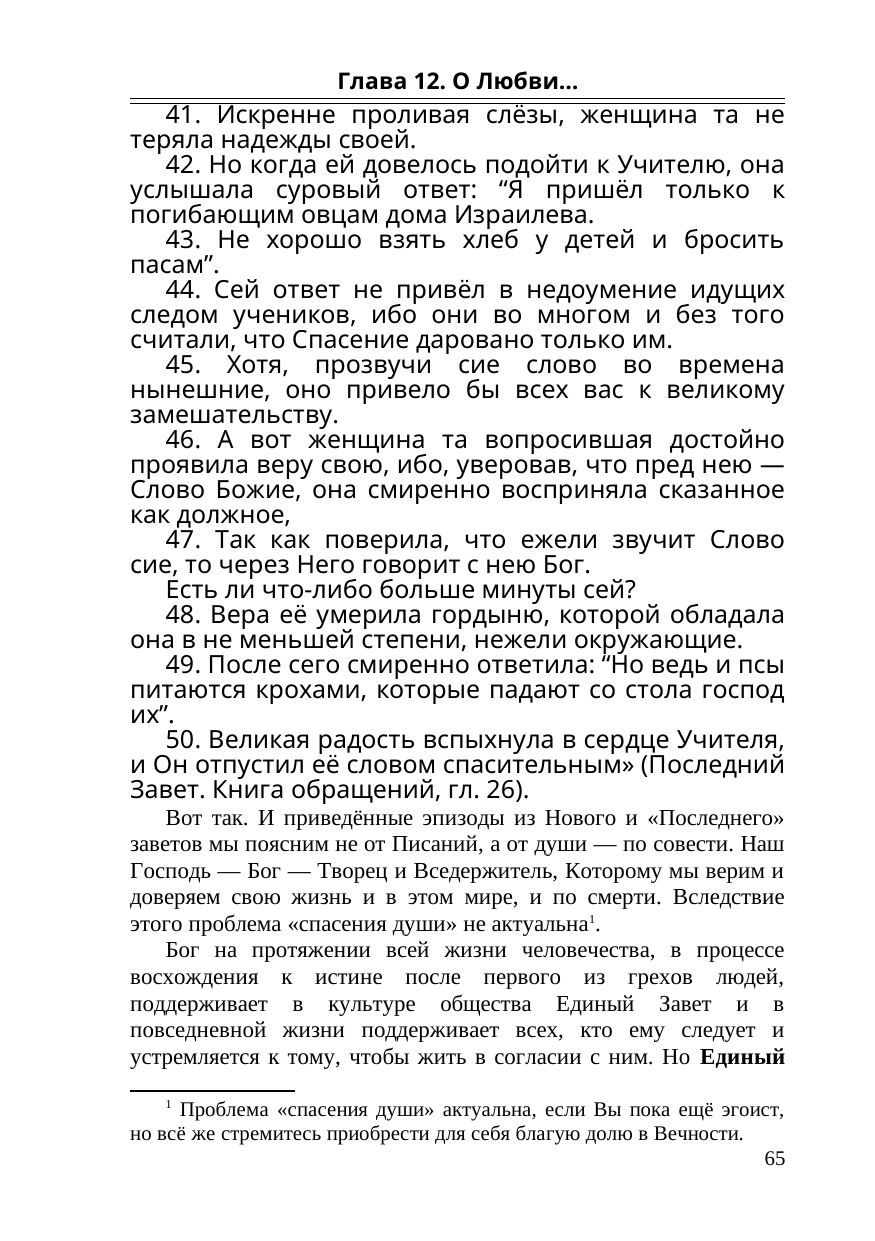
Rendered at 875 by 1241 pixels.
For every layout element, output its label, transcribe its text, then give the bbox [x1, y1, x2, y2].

text 49. После сего смиренно ответила: “Но ведь и псы питаются крохами, которые падают со стола господ их”. [130, 653, 785, 728]
text Бог на протяжении всей жизни человечества, в процессе восхождения к истине после первого из грехов людей, поддерживает в культуре общества Единый Завет и в повседневной жизни поддерживает всех, кто ему следует и устремляется к тому, чтобы жить в согласии с ним. Но Единый [130, 936, 785, 1069]
text Проблема «спасения души» актуальна, если Вы пока ещё эгоист, но всё же стремитесь приобрести для себя благую долю в Вечности. [130, 1097, 785, 1145]
text 47. Так как поверила, что ежели звучит Слово сие, то через Него говорит с нею Бог. [130, 528, 785, 578]
text Вот так. И приведённые эпизоды из Нового и «Последнего» заветов мы поясним не от Писаний, а от души — по совести. Наш Господь — Бог — Творец и Вседержитель, Которому мы верим и доверяем свою жизнь и в этом мире, и по смерти. Вследствие этого проблема «спасения души» не актуальна. [130, 803, 785, 936]
text 45. Хотя, прозвучи сие слово во времена нынешние, оно привело бы всех вас к великому замешательству. [130, 353, 785, 428]
text 44. Сей ответ не привёл в недоумение идущих следом учеников, ибо они во многом и без того считали, что Спасение даровано только им. [130, 278, 785, 353]
text 42. Но когда ей довелось подойти к Учителю, она услышала суровый ответ: “Я пришёл только к погибающим овцам дома Израилева. [130, 153, 785, 228]
text 50. Великая радость вспыхнула в сердце Учителя, и Он отпустил её словом спасительным» (Последний Завет. Книга обращений, гл. 26). [130, 728, 785, 803]
text 41. Искренне проливая слёзы, женщина та не теряла надежды своей. [130, 104, 785, 153]
text Есть ли что-либо больше минуты сей? [130, 578, 785, 603]
text 43. Не хорошо взять хлеб у детей и бросить пасам”. [130, 228, 785, 278]
text 48. Вера её умерила гордыню, которой обладала она в не меньшей степени, нежели окружающие. [130, 603, 785, 653]
text 46. А вот женщина та вопросившая достойно проявила веру свою, ибо, уверовав, что пред нею — Слово Божие, она смиренно восприняла сказанное как должное, [130, 428, 785, 528]
